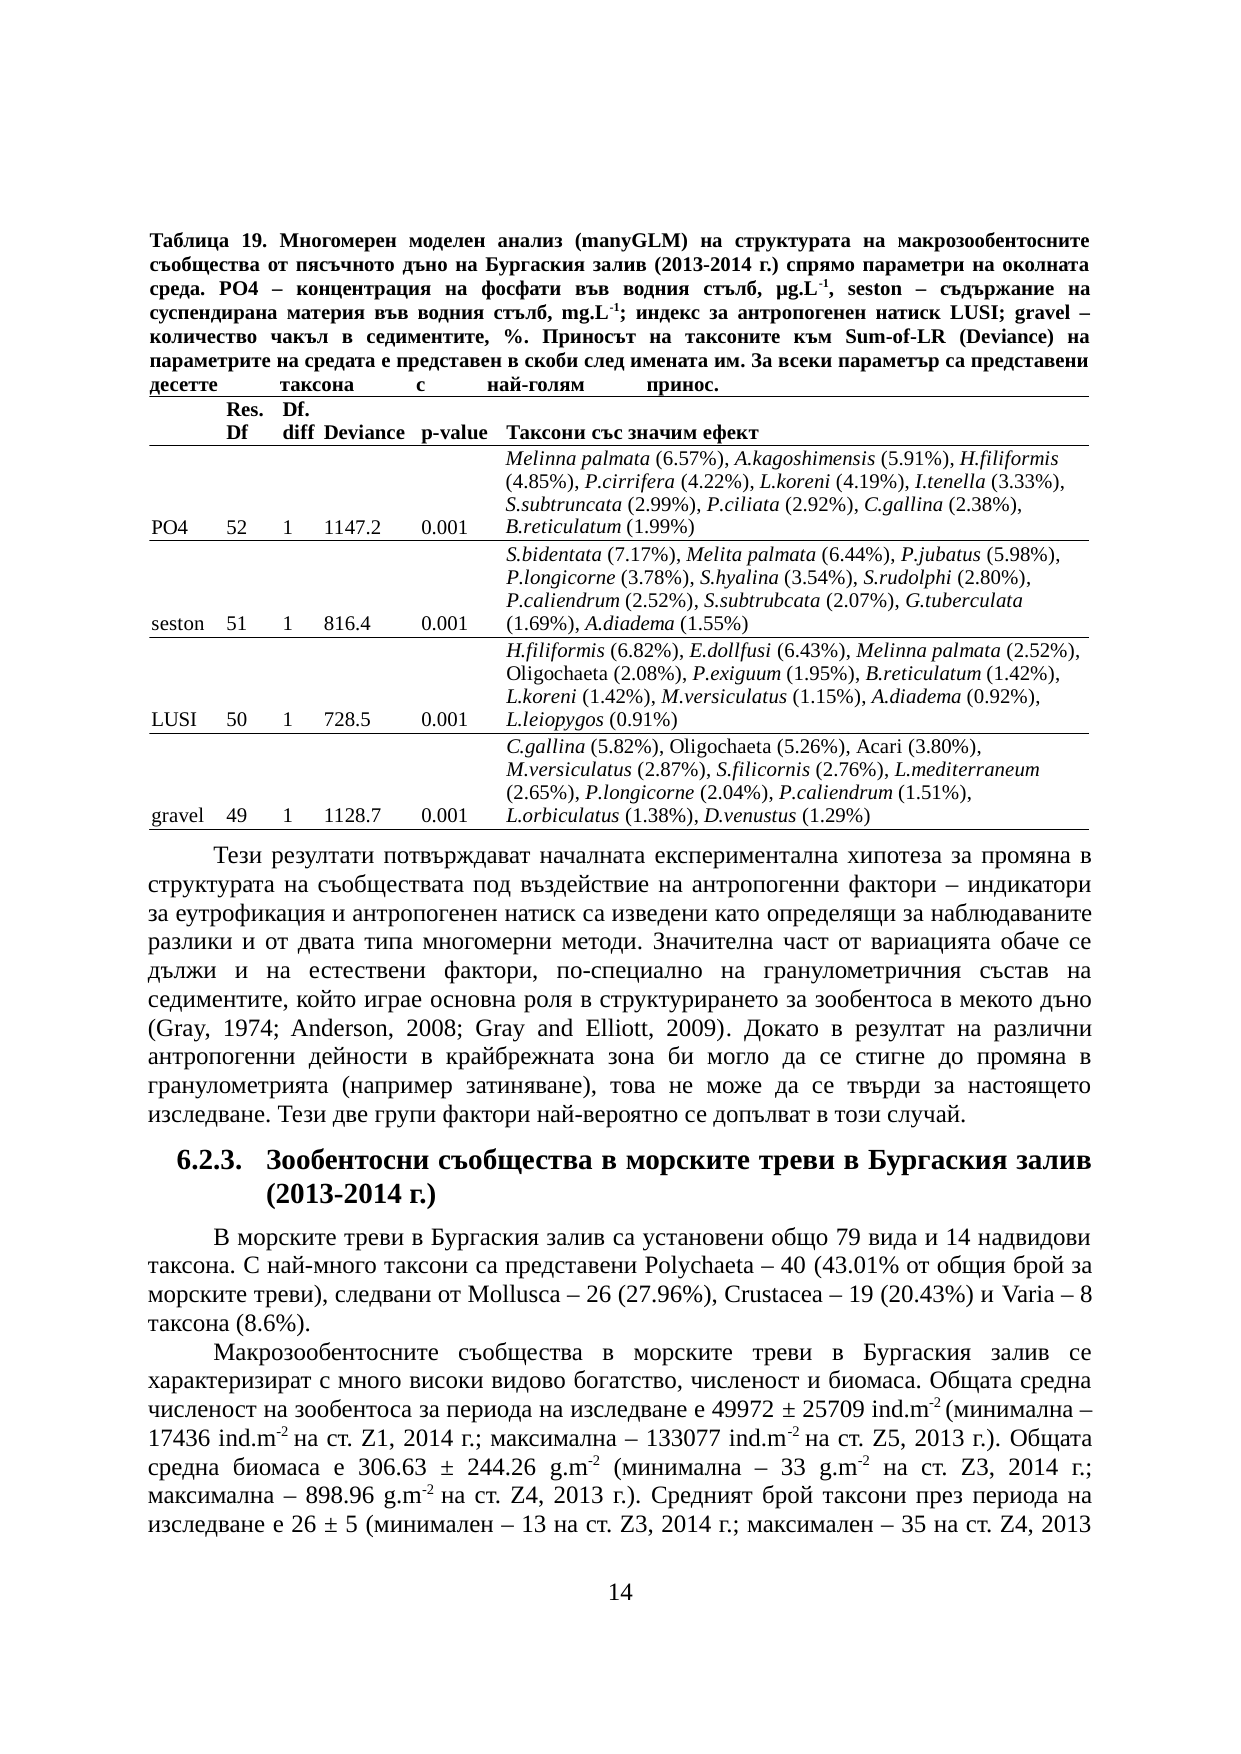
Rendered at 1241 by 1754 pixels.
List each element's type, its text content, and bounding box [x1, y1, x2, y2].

text В морските треви в Бургаския залив са установени общо 79 вида и 14 надвидови таксона. С най-много таксони са представени Polychaeta – 40 (43.01% от общия брой за морските треви), следвани от Mollusca – 26 (27.96%), Crustacea – 19 (20.43%) и Varia – 8 таксона (8.6%). [148, 1222, 1093, 1337]
text Таблица 19. Многомерен моделен анализ (manyGLM) на структурата на макрозообентосните съобщества от пясъчното дъно на Бургаския залив (2013-2014 г.) спрямо параметри на околната среда. PO4 – концентрация на фосфати във водния стълб, µg.L-1, seston – съдържание на суспендирана материя във водния стълб, mg.L-1; индекс за антропогенен натиск LUSI; gravel – количество чакъл в седиментите, %. Приносът на таксоните към Sum-of-LR (Deviance) на параметрите на средата е представен в скоби след имената им. За всеки параметър са представени десетте таксона с най-голям принос. q % [149, 228, 1091, 831]
subtitle Зообентосни съобщества в морските треви в Бургаския залив (2013-2014 г.) [242, 1142, 1093, 1209]
text Тези резултати потвърждават началната експериментална хипотеза за промяна в структурата на съобществата под въздействие на антропогенни фактори – индикатори за еутрофикация и антропогенен натиск са изведени като определящи за наблюдаваните разлики и от двата типа многомерни методи. Значителна част от вариацията обаче се дължи и на естествени фактори, по-специално на гранулометричния състав на седиментите, който играе основна роля в структурирането за зообентоса в мекото дъно (Gray, 1974; Anderson, 2008; Gray and Elliott, 2009). Докато в резултат на различни антропогенни дейности в крайбрежната зона би могло да се стигне до промяна в гранулометрията (например затиняване), това не може да се твърди за настоящето изследване. Тези две групи фактори най-вероятно се допълват в този случай. [148, 840, 1093, 1128]
text Макрозообентосните съобщества в морските треви в Бургаския залив се характеризират с много високи видово богатство, численост и биомаса. Общата средна численост на зообентоса за периода на изследване е 49972 ± 25709 ind.m-2 (минимална – 17436 ind.m-2 на ст. Z1, 2014 г.; максимална – 133077 ind.m-2 на ст. Z5, 2013 г.). Общата средна биомаса е 306.63 ± 244.26 g.m-2 (минимална – 33 g.m-2 на ст. Z3, 2014 г.; максимална – 898.96 g.m-2 на ст. Z4, 2013 г.). Средният брой таксони през периода на изследване е 26 ± 5 (минимален – 13 на ст. Z3, 2014 г.; максимален – 35 на ст. Z4, 2013 [148, 1337, 1093, 1538]
